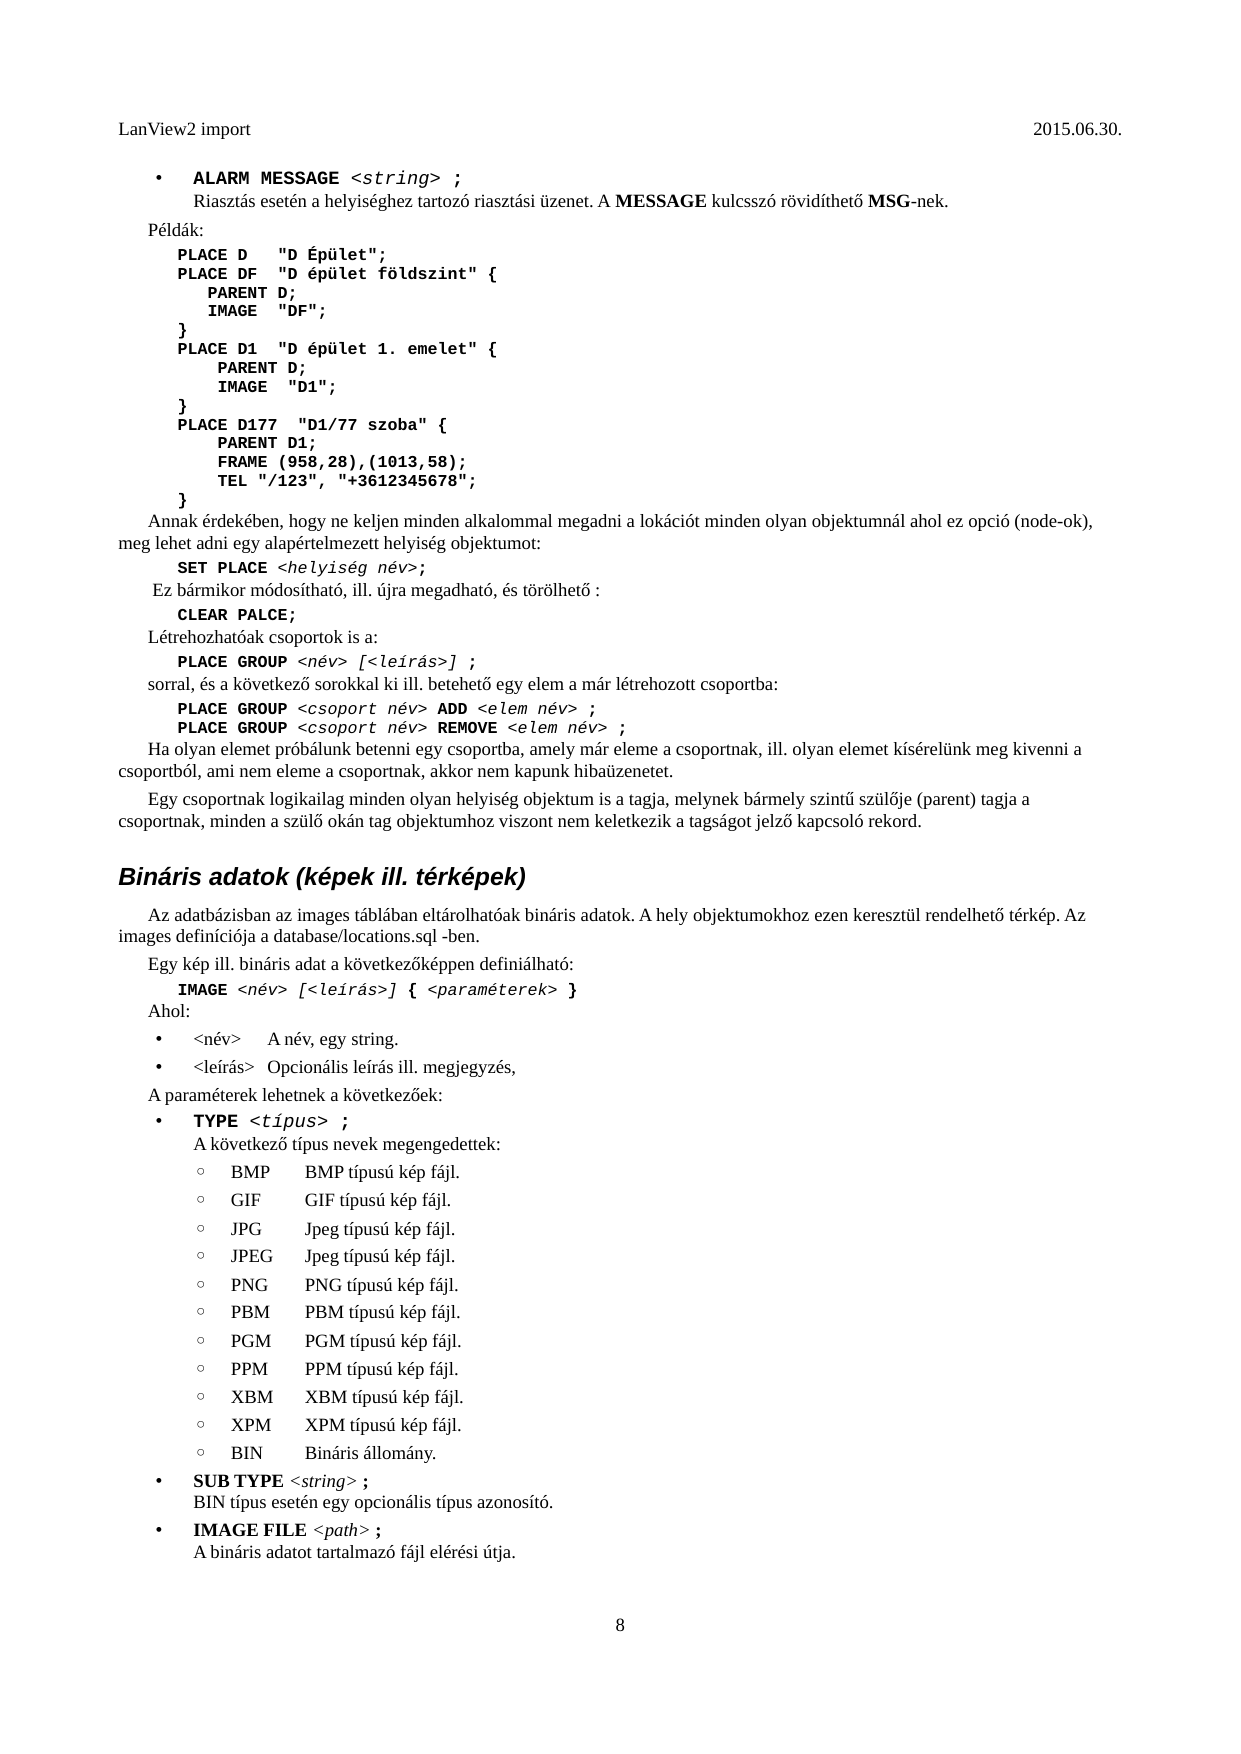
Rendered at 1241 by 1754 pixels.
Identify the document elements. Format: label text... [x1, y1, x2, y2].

text Ha olyan elemet próbálunk betenni egy csoportba, amely már eleme a csoportnak, ill. olyan elemet kísérelünk meg kivenni a csoportból, ami nem eleme a csoportnak, akkor nem kapunk hibaüzenetet. [118, 738, 1122, 781]
list JPEG Jpeg típusú kép fájl. [193, 1245, 1122, 1267]
text } [177, 322, 1122, 341]
text PLACE D "D Épület"; [177, 246, 1122, 265]
text } [177, 492, 1122, 510]
list IMAGE FILE <path> ; A bináris adatot tartalmazó fájl elérési útja. [156, 1519, 1122, 1562]
text IMAGE "DF"; [177, 303, 1122, 322]
text PARENT D; [177, 359, 1122, 378]
text PLACE GROUP <csoport név> ADD <elem név> ; [177, 701, 1122, 719]
text PLACE GROUP <név> [<leírás>] ; [177, 654, 1122, 673]
list SUB TYPE <string> ; BIN típus esetén egy opcionális típus azonosító. [156, 1469, 1122, 1513]
text Egy kép ill. bináris adat a következőképpen definiálható: [118, 953, 1122, 975]
list PNG PNG típusú kép fájl. [193, 1273, 1122, 1295]
text A paraméterek lehetnek a következőek: [118, 1084, 1122, 1106]
list PBM PBM típusú kép fájl. [193, 1301, 1122, 1323]
text PARENT D; [177, 284, 1122, 303]
text SET PLACE <helyiség név>; [177, 560, 1122, 579]
text IMAGE "D1"; [177, 378, 1122, 397]
list JPG Jpeg típusú kép fájl. [193, 1217, 1122, 1239]
text Ahol: [118, 1000, 1122, 1022]
text Egy csoportnak logikailag minden olyan helyiség objektum is a tagja, melynek bármely szintű szülője (parent) tagja a csoportnak, minden a szülő okán tag objektumhoz viszont nem keletkezik a tagságot jelző kapcsoló rekord. [118, 788, 1122, 831]
text PARENT D1; [177, 435, 1122, 454]
text CLEAR PALCE; [177, 607, 1122, 626]
list BMP BMP típusú kép fájl. [193, 1161, 1122, 1183]
text PLACE DF "D épület földszint" { [177, 265, 1122, 284]
text FRAME (958,28),(1013,58); [177, 454, 1122, 473]
list PPM PPM típusú kép fájl. [193, 1357, 1122, 1379]
subtitle Bináris adatok (képek ill. térképek) [118, 862, 1122, 891]
text IMAGE <név> [<leírás>] { <paraméterek> } [177, 981, 1122, 1000]
list TYPE <típus> ; A következő típus nevek megengedettek: [156, 1112, 1122, 1155]
list PGM PGM típusú kép fájl. [193, 1329, 1122, 1351]
text Az adatbázisban az images táblában eltárolhatóak bináris adatok. A hely objektumokhoz ezen keresztül rendelhető térkép. Az images definíciója a database/locations.sql -ben. [118, 903, 1122, 947]
list ALARM MESSAGE <string> ; Riasztás esetén a helyiséghez tartozó riasztási üzenet. A MESSAGE kulcsszó rövidíthető MSG-nek. [156, 169, 1122, 212]
text TEL "/123", "+3612345678"; [177, 473, 1122, 492]
text Ez bármikor módosítható, ill. újra megadható, és törölhető : [118, 579, 1122, 600]
text PLACE D177 "D1/77 szoba" { [177, 416, 1122, 435]
text Annak érdekében, hogy ne keljen minden alkalommal megadni a lokációt minden olyan objektumnál ahol ez opció (node-ok), meg lehet adni egy alapértelmezett helyiség objektumot: [118, 510, 1122, 553]
text PLACE GROUP <csoport név> REMOVE <elem név> ; [177, 719, 1122, 738]
text Létrehozhatóak csoportok is a: [118, 626, 1122, 647]
list GIF GIF típusú kép fájl. [193, 1189, 1122, 1211]
list <név> A név, egy string. [156, 1028, 1122, 1049]
list XPM XPM típusú kép fájl. [193, 1413, 1122, 1435]
text Példák: [118, 218, 1122, 240]
text sorral, és a következő sorokkal ki ill. betehető egy elem a már létrehozott csoportba: [118, 673, 1122, 694]
list BIN Bináris állomány. [193, 1442, 1122, 1463]
text } [177, 397, 1122, 416]
text PLACE D1 "D épület 1. emelet" { [177, 341, 1122, 359]
list XBM XBM típusú kép fájl. [193, 1386, 1122, 1407]
list <leírás> Opcionális leírás ill. megjegyzés, [156, 1056, 1122, 1078]
